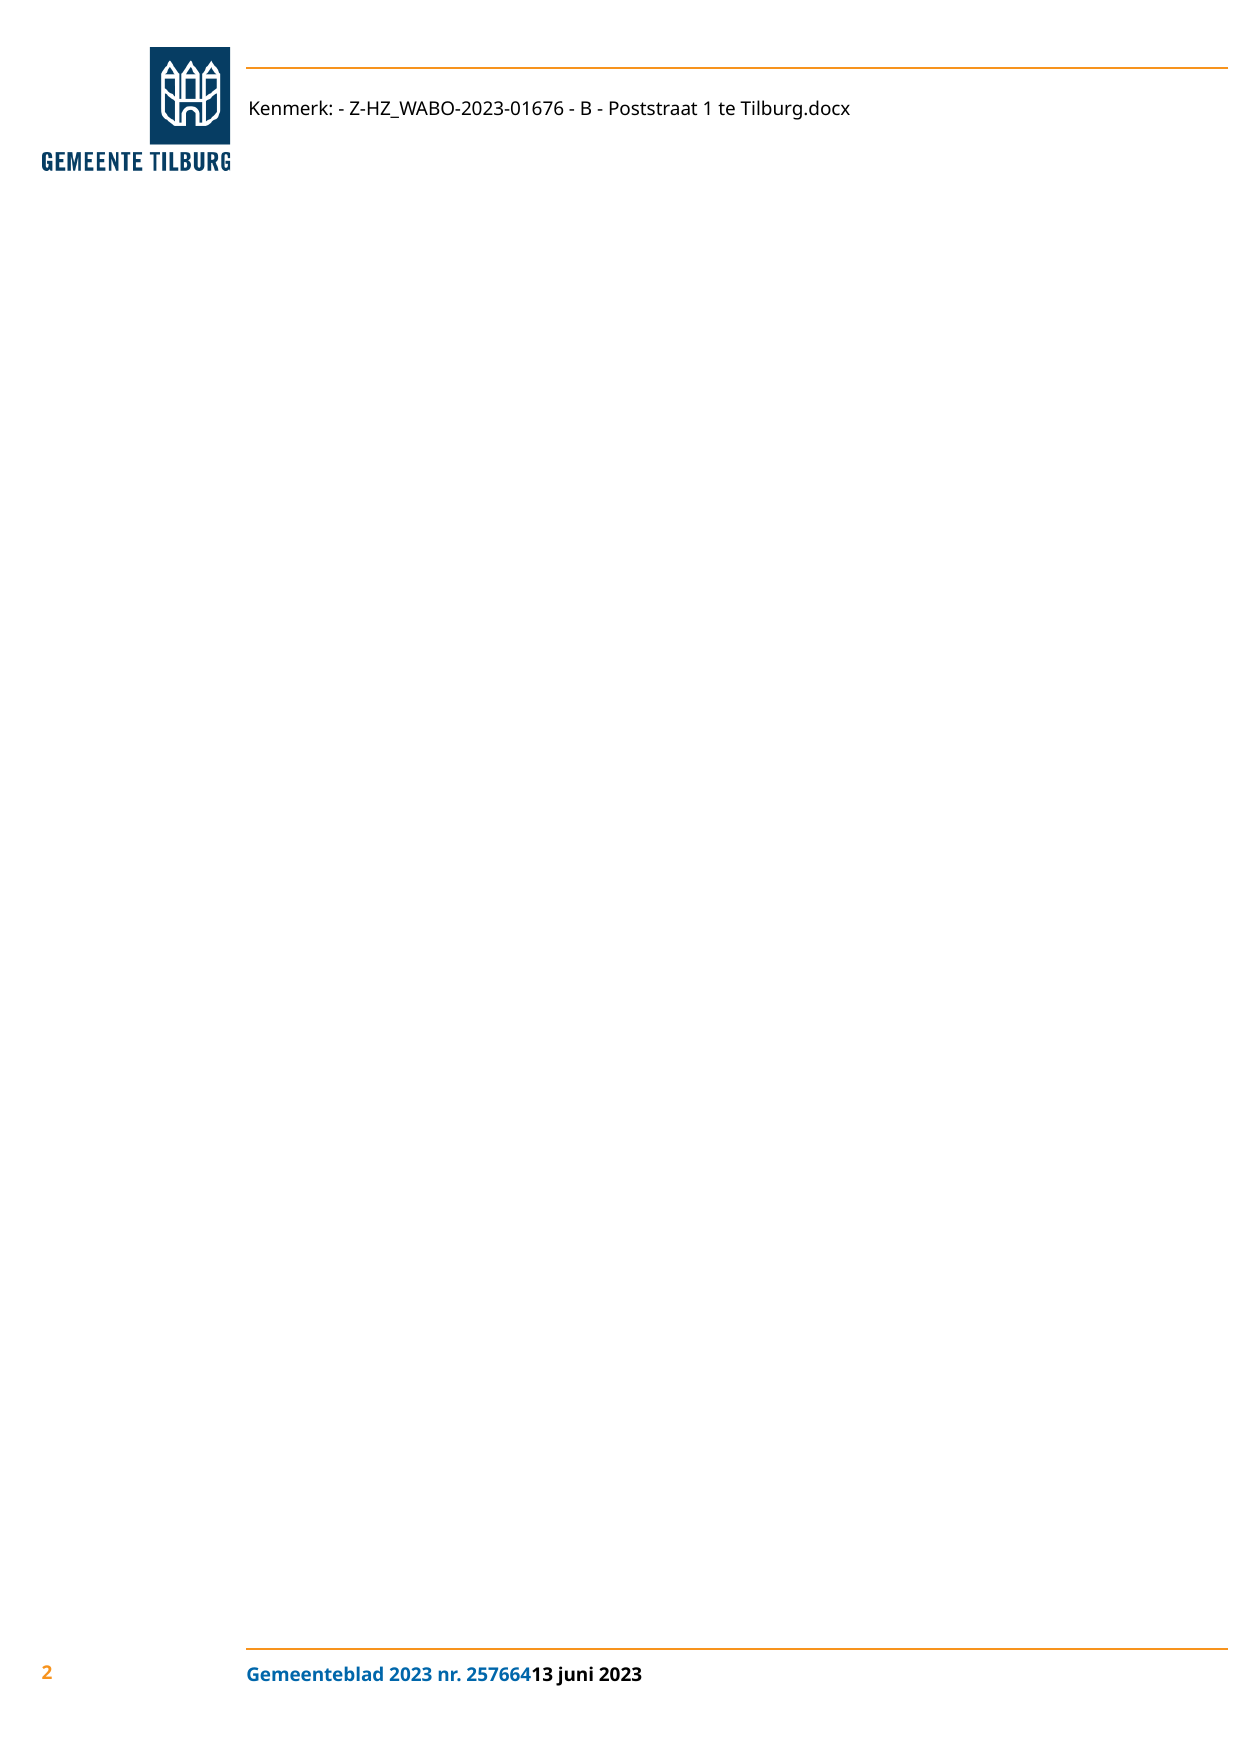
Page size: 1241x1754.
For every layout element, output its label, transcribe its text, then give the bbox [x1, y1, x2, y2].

text Kenmerk: - Z-HZ_WABO-2023-01676 - B - Poststraat 1 te Tilburg.docx [248, 95, 1152, 121]
picture [41, 47, 231, 172]
